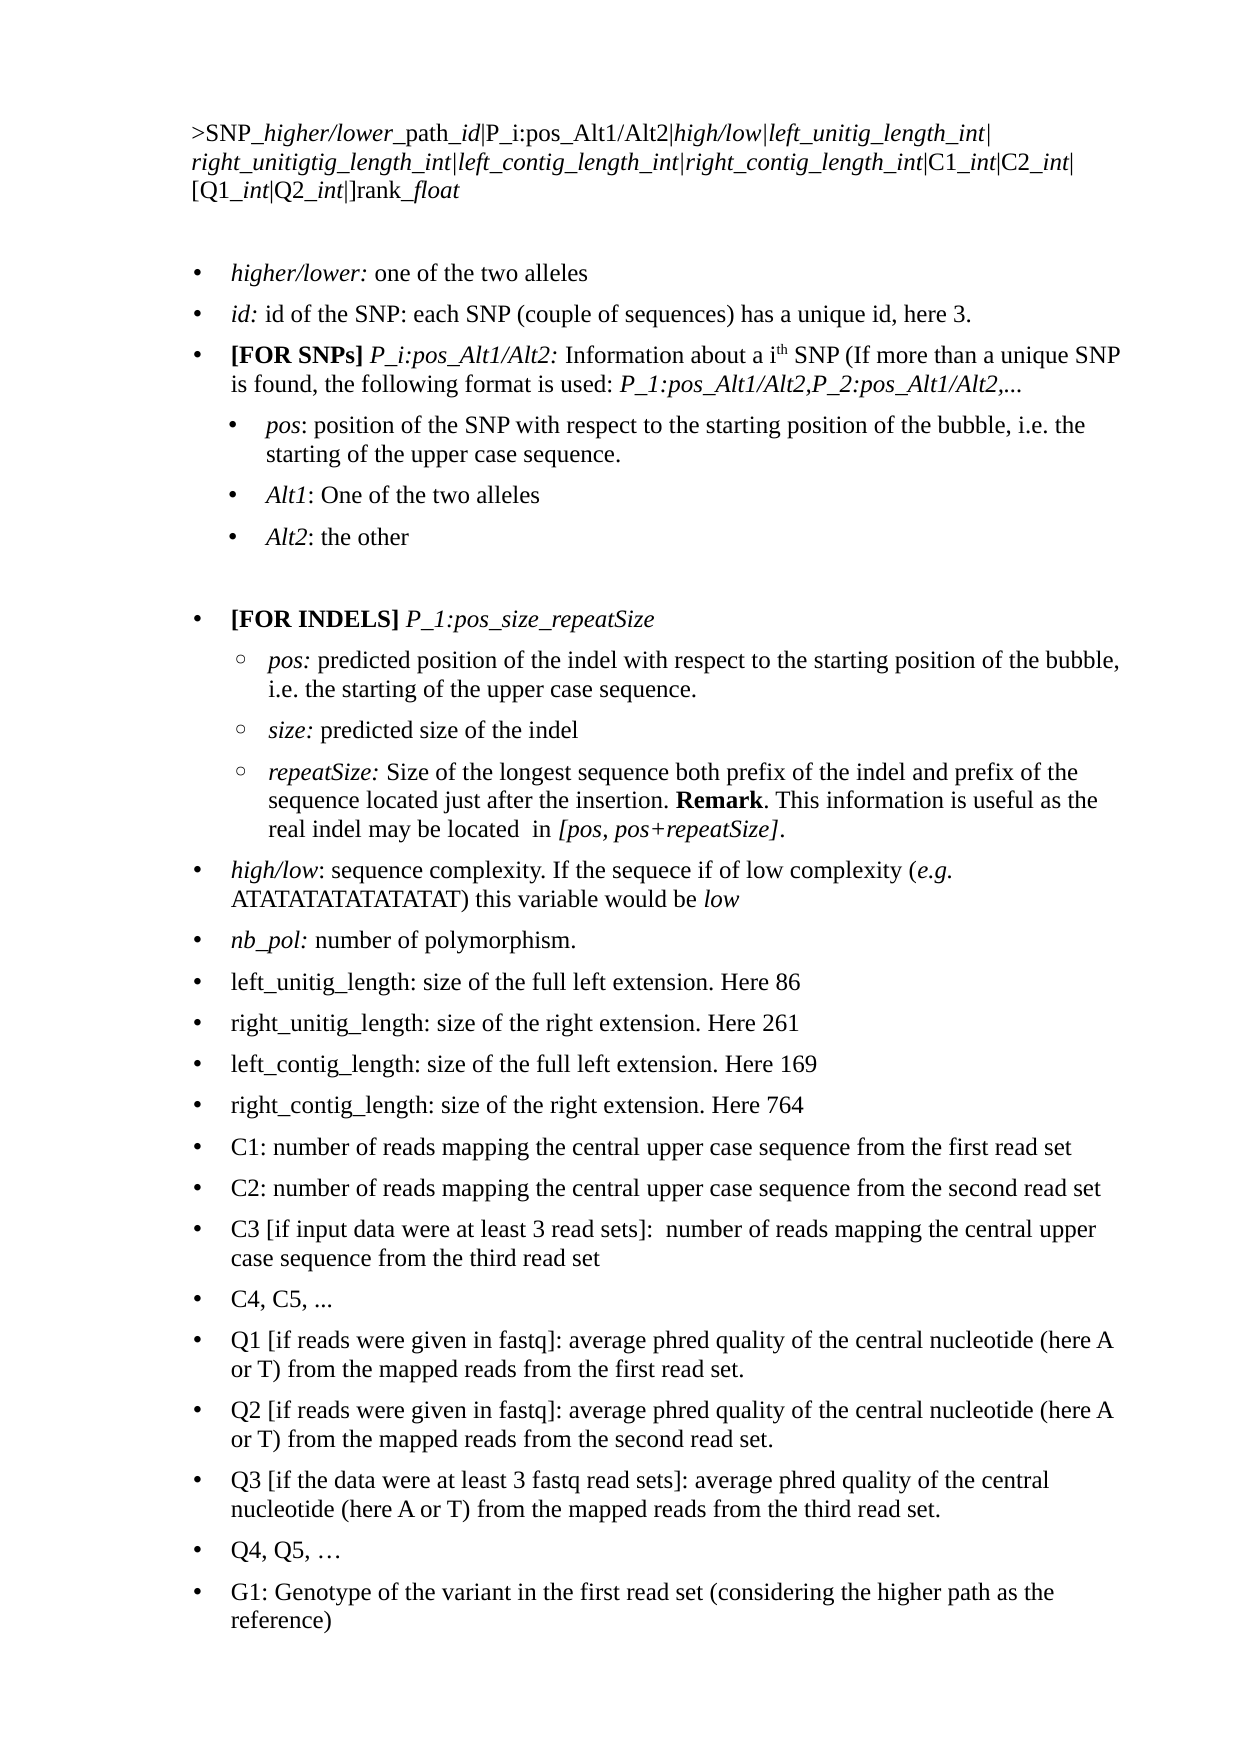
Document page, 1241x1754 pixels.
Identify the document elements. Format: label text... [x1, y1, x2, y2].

list high/low: sequence complexity. If the sequece if of low complexity (e.g. ATATATATATATATAT) this variable would be low [193, 856, 1122, 913]
list C3 [if input data were at least 3 read sets]: number of reads mapping the central upper case sequence from the third read set [193, 1214, 1122, 1272]
list left_contig_length: size of the full left extension. Here 169 [193, 1049, 1122, 1078]
list C1: number of reads mapping the central upper case sequence from the first read set [193, 1132, 1122, 1161]
list Q4, Q5, … [193, 1536, 1122, 1564]
list size: predicted size of the indel [231, 716, 1122, 744]
list [FOR INDELS] P_1:pos_size_repeatSize [193, 604, 1122, 633]
list id: id of the SNP: each SNP (couple of sequences) has a unique id, here 3. [193, 299, 1122, 328]
list C4, C5, ... [193, 1284, 1122, 1313]
text >SNP_higher/lower_path_id|P_i:pos_Alt1/Alt2|high/low|left_unitig_length_int|right_unitigtig_length_int|left_contig_length_int|right_contig_length_int|C1_int|C2_int|[Q1_int|Q2_int|]rank_float [114, 118, 1122, 204]
list left_unitig_length: size of the full left extension. Here 86 [193, 967, 1122, 996]
list Q3 [if the data were at least 3 fastq read sets]: average phred quality of the central nucleotide (here A or T) from the mapped reads from the third read set. [193, 1466, 1122, 1523]
list Alt2: the other [228, 522, 1122, 551]
list right_contig_length: size of the right extension. Here 764 [193, 1091, 1122, 1119]
list pos: position of the SNP with respect to the starting position of the bubble, i.e. the starting of the upper case sequence. [228, 411, 1122, 468]
list right_unitig_length: size of the right extension. Here 261 [193, 1008, 1122, 1037]
list G1: Genotype of the variant in the first read set (considering the higher path as the reference) [193, 1577, 1122, 1634]
list higher/lower: one of the two alleles [193, 258, 1122, 287]
list Q2 [if reads were given in fastq]: average phred quality of the central nucleotide (here A or T) from the mapped reads from the second read set. [193, 1396, 1122, 1453]
list pos: predicted position of the indel with respect to the starting position of the bubble, i.e. the starting of the upper case sequence. [231, 646, 1122, 703]
list [FOR SNPs] P_i:pos_Alt1/Alt2: Information about a ith SNP (If more than a unique SNP is found, the following format is used: P_1:pos_Alt1/Alt2,P_2:pos_Alt1/Alt2,... [193, 341, 1122, 398]
list Q1 [if reads were given in fastq]: average phred quality of the central nucleotide (here A or T) from the mapped reads from the first read set. [193, 1326, 1122, 1383]
list Alt1: One of the two alleles [228, 481, 1122, 509]
list C2: number of reads mapping the central upper case sequence from the second read set [193, 1173, 1122, 1202]
list repeatSize: Size of the longest sequence both prefix of the indel and prefix of the sequence located just after the insertion. Remark. This information is useful as the real indel may be located in [pos, pos+repeatSize]. [231, 757, 1122, 843]
list nb_pol: number of polymorphism. [193, 926, 1122, 954]
